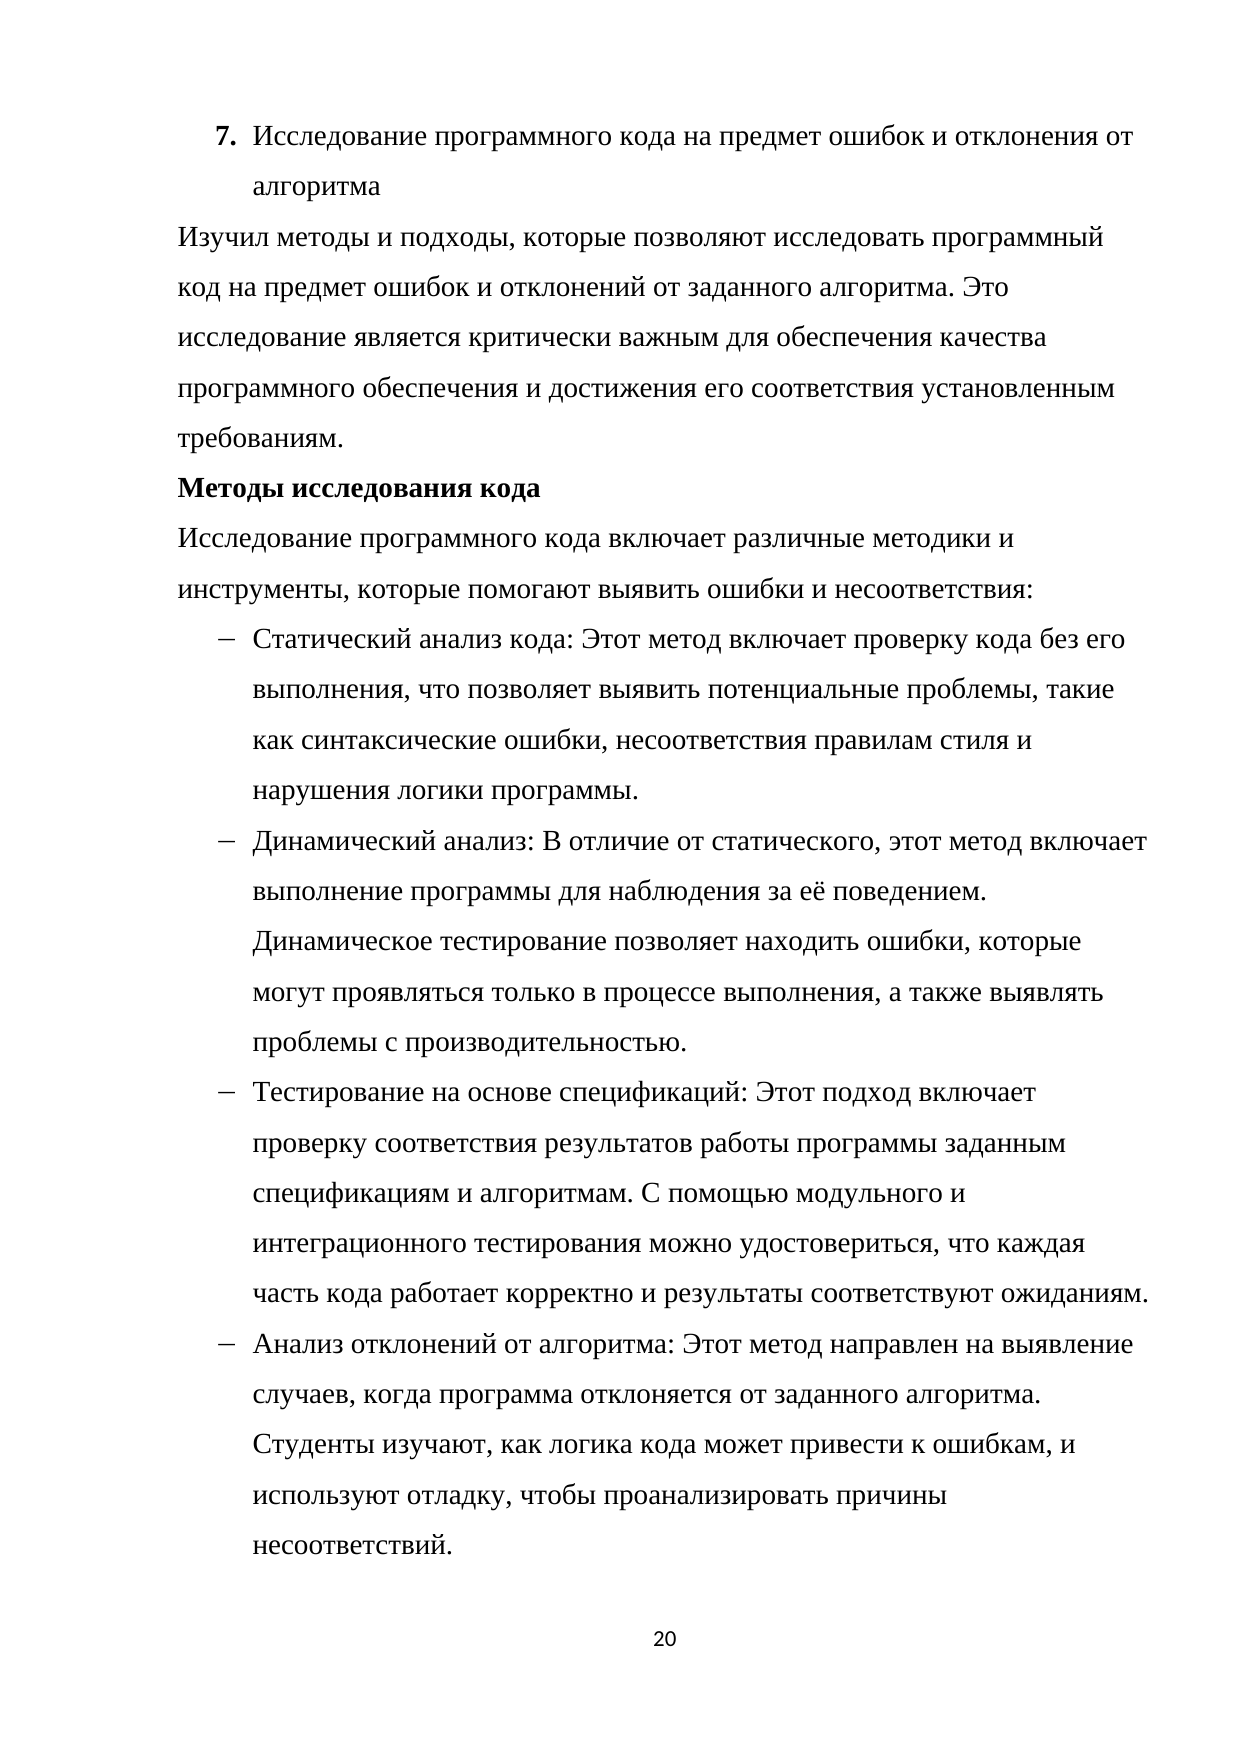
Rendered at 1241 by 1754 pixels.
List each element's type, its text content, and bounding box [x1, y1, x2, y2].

list Анализ отклонений от алгоритма: Этот метод направлен на выявление случаев, когда программа отклоняется от заданного алгоритма. Студенты изучают, как логика кода может привести к ошибкам, и используют отладку, чтобы проанализировать причины несоответствий. [215, 1326, 1152, 1561]
list Статический анализ кода: Этот метод включает проверку кода без его выполнения, что позволяет выявить потенциальные проблемы, такие как синтаксические ошибки, несоответствия правилам стиля и нарушения логики программы. [215, 621, 1152, 806]
text Исследование программного кода включает различные методики и инструменты, которые помогают выявить ошибки и несоответствия: [177, 521, 1152, 604]
list Динамический анализ: В отличие от статического, этот метод включает выполнение программы для наблюдения за её поведением. Динамическое тестирование позволяет находить ошибки, которые могут проявляться только в процессе выполнения, а также выявлять проблемы с производительностью. [215, 823, 1152, 1057]
list Тестирование на основе спецификаций: Этот подход включает проверку соответствия результатов работы программы заданным спецификациям и алгоритмам. С помощью модульного и интеграционного тестирования можно удостовериться, что каждая часть кода работает корректно и результаты соответствуют ожиданиям. [215, 1074, 1152, 1309]
subtitle Исследование программного кода на предмет ошибок и отклонения от алгоритма [215, 118, 1152, 202]
text Изучил методы и подходы, которые позволяют исследовать программный код на предмет ошибок и отклонений от заданного алгоритма. Это исследование является критически важным для обеспечения качества программного обеспечения и достижения его соответствия установленным требованиям. [177, 219, 1152, 453]
text Методы исследования кода [177, 470, 1152, 504]
